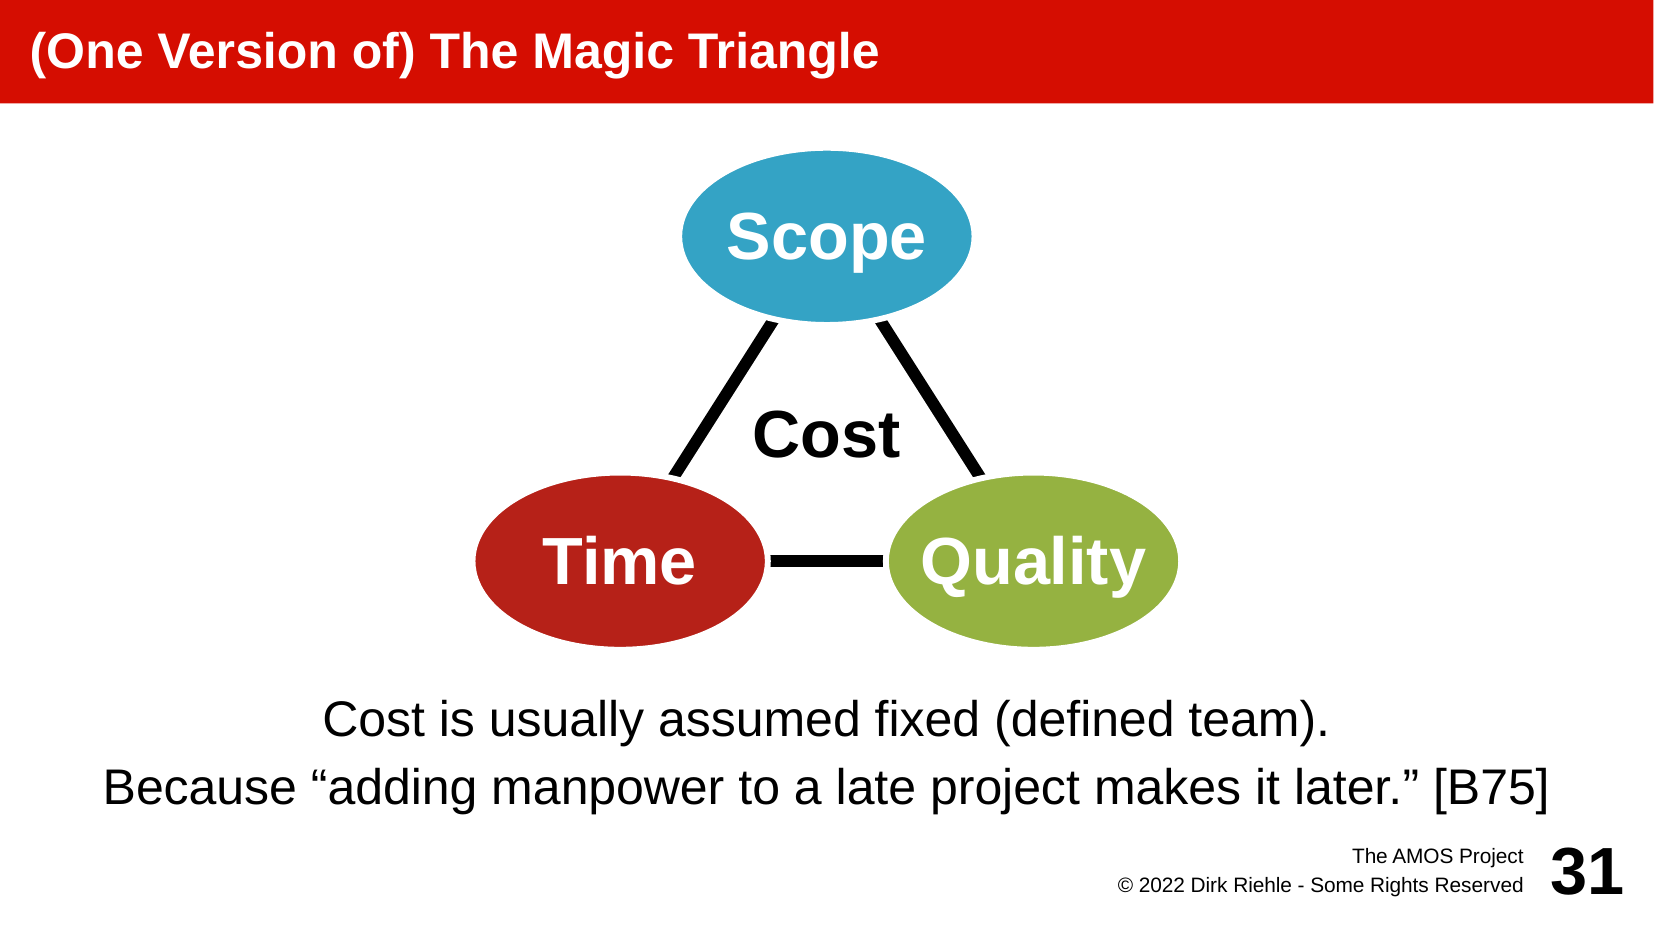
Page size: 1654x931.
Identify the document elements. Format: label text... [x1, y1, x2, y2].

text_box Cost [679, 330, 975, 538]
text_box Time [472, 472, 768, 650]
text_box Cost is usually assumed fixed (defined team). Because “adding manpower to a late project makes it later.” [B75] [29, 575, 1625, 931]
title (One Version of) The Magic Triangle [0, 0, 1654, 104]
text_box Quality [885, 472, 1182, 650]
text_box Scope [679, 147, 975, 325]
